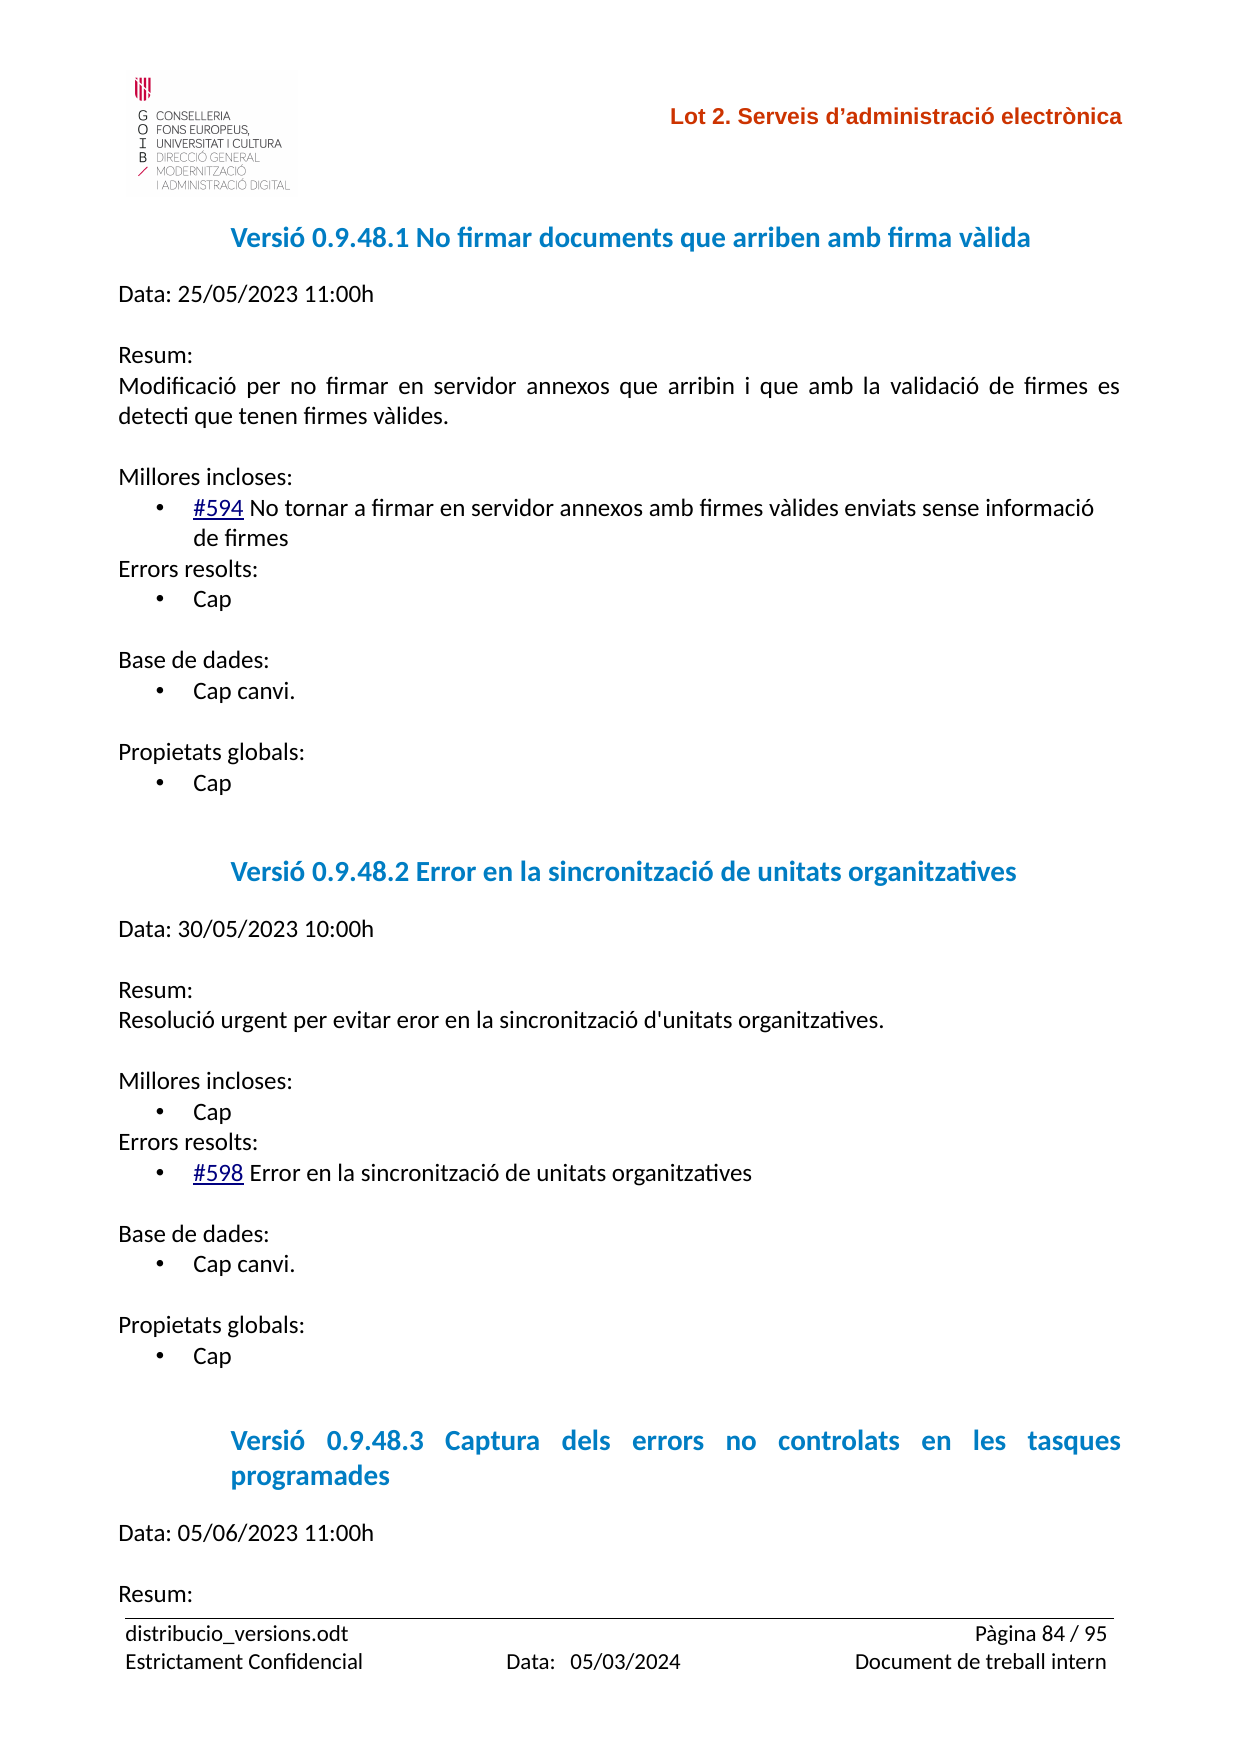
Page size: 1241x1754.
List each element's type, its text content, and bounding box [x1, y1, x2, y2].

text Millores incloses: [118, 462, 1122, 492]
list Cap canvi. [156, 675, 1122, 706]
text Errors resolts: [118, 553, 1122, 584]
list Cap [156, 767, 1122, 797]
text Resum: [118, 1578, 1122, 1608]
subtitle Versió 0.9.48.2 Error en la sincronització de unitats organitzatives [153, 853, 1122, 889]
text Data: 25/05/2023 11:00h [118, 278, 1122, 309]
text Base de dades: [118, 645, 1122, 675]
list Cap canvi. [156, 1248, 1122, 1279]
text Data: 05/06/2023 11:00h [118, 1517, 1122, 1547]
text Resolució urgent per evitar eror en la sincronització d'unitats organitzatives. [118, 1004, 1122, 1035]
text Data: 30/05/2023 10:00h [118, 913, 1122, 943]
text Propietats globals: [118, 1309, 1122, 1340]
list #594 No tornar a firmar en servidor annexos amb firmes vàlides enviats sense informació de firmes [156, 492, 1122, 553]
list Cap [156, 1096, 1122, 1126]
text Resum: [118, 974, 1122, 1004]
text Propietats globals: [118, 736, 1122, 767]
subtitle Versió 0.9.48.1 No firmar documents que arriben amb firma vàlida [153, 219, 1122, 255]
list Cap [156, 584, 1122, 614]
text Millores incloses: [118, 1065, 1122, 1096]
list Cap [156, 1340, 1122, 1371]
subtitle Versió 0.9.48.3 Captura dels errors no controlats en les tasques programades [153, 1422, 1122, 1493]
text Base de dades: [118, 1218, 1122, 1248]
picture [126, 70, 299, 197]
text Errors resolts: [118, 1126, 1122, 1157]
list #598 Error en la sincronització de unitats organitzatives [156, 1157, 1122, 1187]
text Modificació per no firmar en servidor annexos que arribin i que amb la validació de firmes es detecti que tenen firmes vàlides. [118, 370, 1122, 431]
text Resum: [118, 339, 1122, 370]
